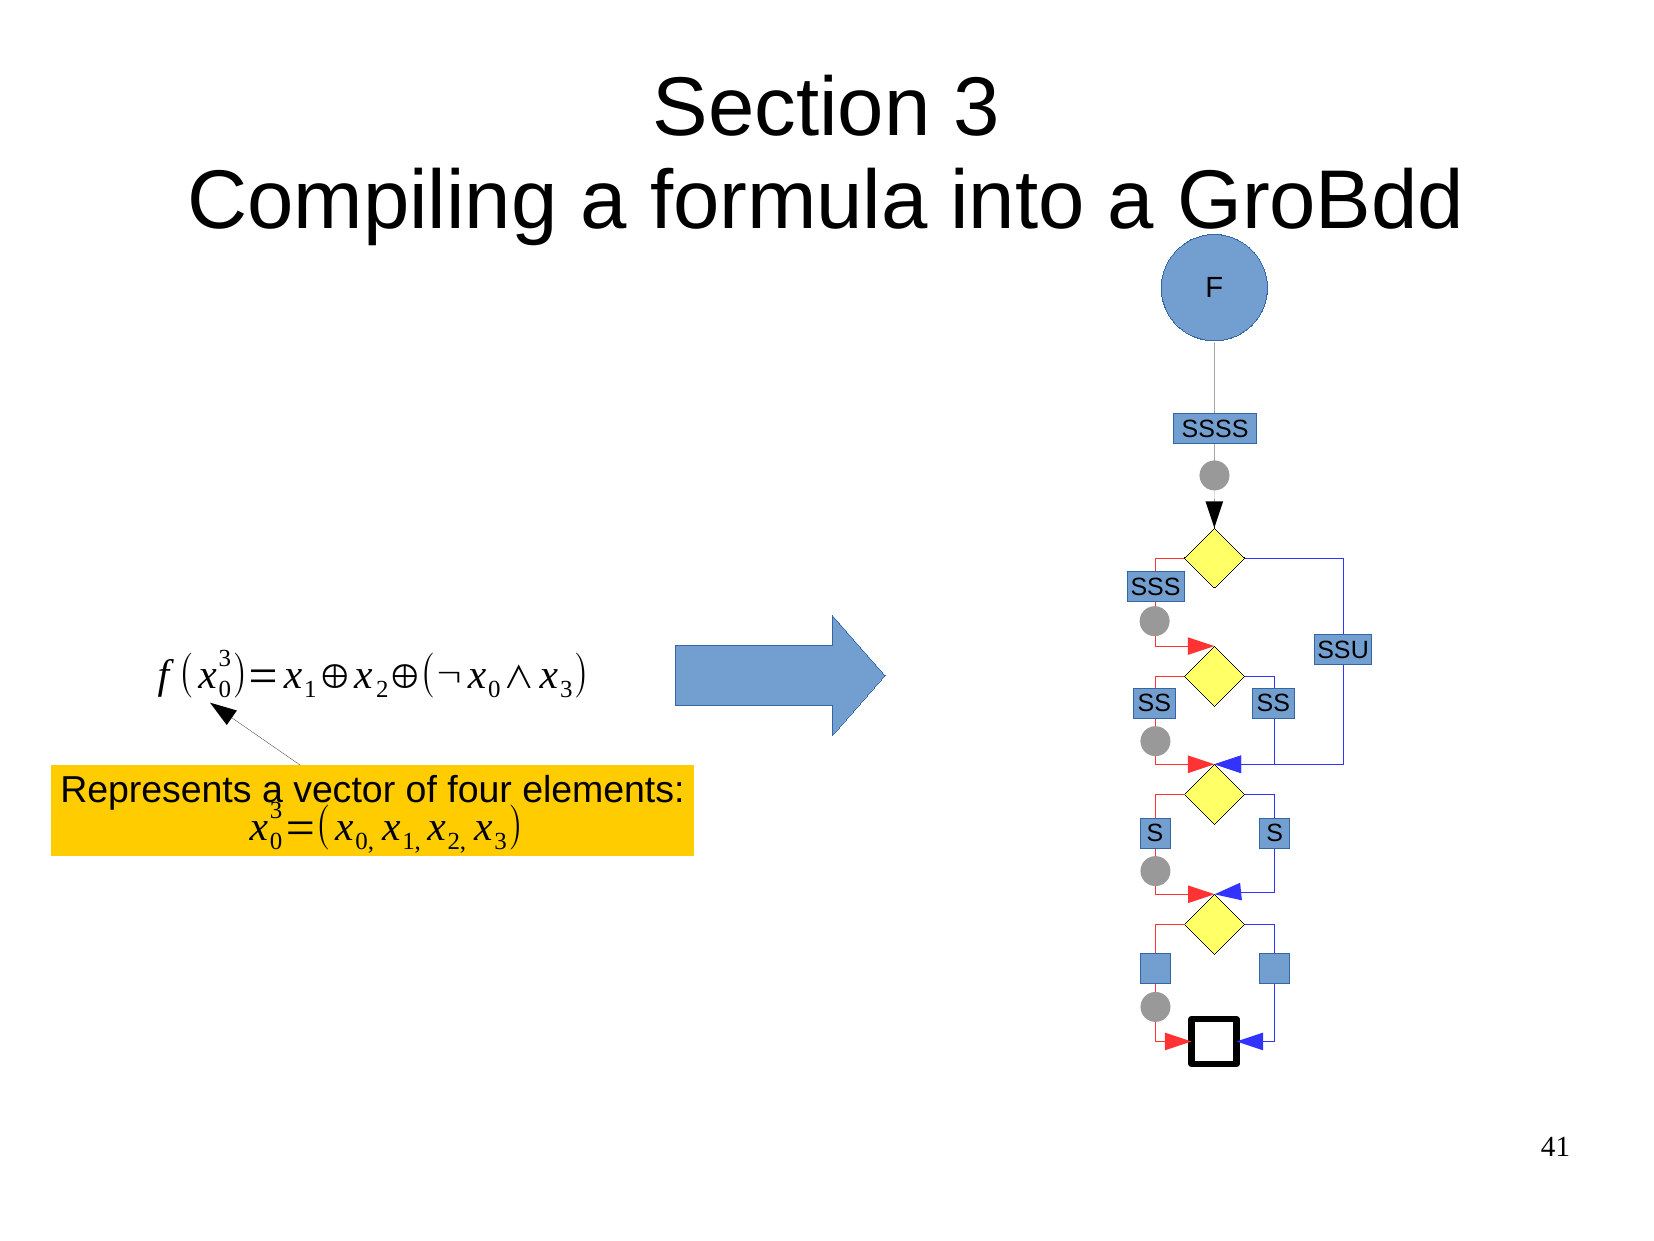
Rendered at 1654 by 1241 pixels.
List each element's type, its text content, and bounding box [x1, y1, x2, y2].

text_box S [1259, 818, 1290, 849]
text_box SS [1133, 688, 1176, 719]
text_box [675, 615, 886, 736]
text_box [1184, 764, 1245, 825]
chart [240, 797, 530, 856]
text_box [1199, 460, 1230, 491]
text_box SSS [1127, 571, 1185, 602]
text_box [1140, 991, 1171, 1022]
text_box [1184, 895, 1245, 955]
text_box [1259, 953, 1290, 984]
text_box [1191, 1018, 1237, 1064]
text_box [1184, 527, 1245, 588]
text_box [1139, 606, 1170, 637]
text_box [1184, 646, 1245, 707]
text_box SSU [1314, 634, 1372, 665]
text_box S [1140, 818, 1171, 849]
text_box SSSS [1173, 413, 1257, 444]
chart [150, 645, 595, 703]
text_box [1140, 856, 1171, 887]
text_box F [1161, 234, 1268, 341]
text_box [1140, 953, 1171, 984]
text_box [1140, 726, 1171, 757]
title Section 3 Compiling a formula into a GroBdd [82, 49, 1571, 257]
text_box Represents a vector of four elements: [51, 765, 694, 856]
text_box SS [1252, 688, 1295, 719]
